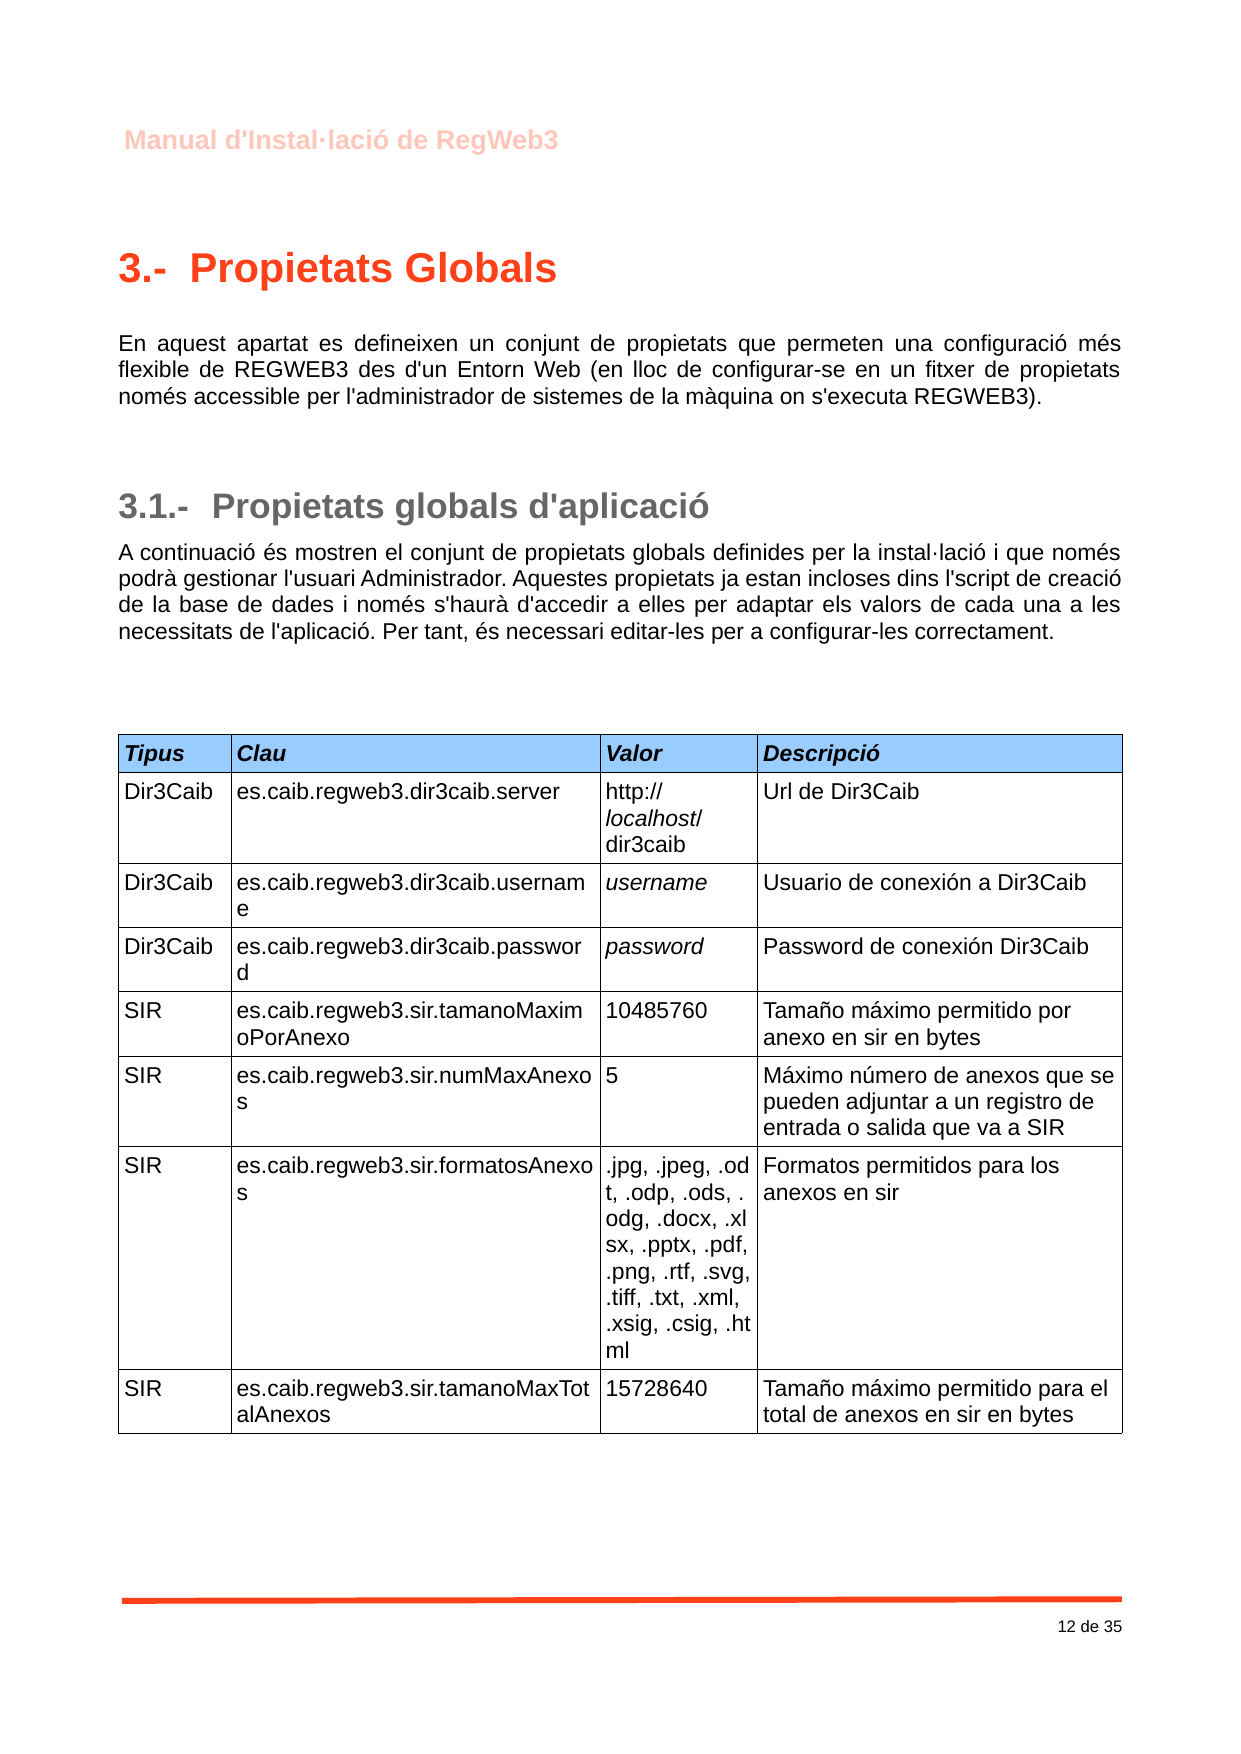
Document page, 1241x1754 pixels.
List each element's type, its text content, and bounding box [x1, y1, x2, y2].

table_cell SIR [119, 1057, 231, 1146]
table_cell 15728640 [601, 1370, 757, 1433]
table_cell SIR [119, 992, 231, 1056]
table_cell Tamaño máximo permitido por anexo en sir en bytes [758, 992, 1122, 1056]
table_cell username [601, 864, 757, 927]
table_cell Url de Dir3Caib [758, 773, 1122, 863]
table_header Descripció [758, 735, 1122, 772]
table_cell Dir3Caib [119, 773, 231, 863]
table_cell password [601, 928, 757, 991]
table_cell Dir3Caib [119, 928, 231, 991]
table_cell 5 [601, 1057, 757, 1146]
table_cell SIR [119, 1147, 231, 1369]
table_cell Password de conexión Dir3Caib [758, 928, 1122, 991]
table_cell es.caib.regweb3.sir.tamanoMaximoPorAnexo [232, 992, 600, 1056]
table_cell Dir3Caib [119, 864, 231, 927]
subtitle Propietats Globals [118, 243, 1122, 291]
table_cell es.caib.regweb3.sir.numMaxAnexos [232, 1057, 600, 1146]
table_cell es.caib.regweb3.dir3caib.username [232, 864, 600, 927]
text A continuació és mostren el conjunt de propietats globals definides per la instal·lació i que només podrà gestionar l'usuari Administrador. Aquestes propietats ja estan incloses dins l'script de creació de la base de dades i només s'haurà d'accedir a elles per adaptar els valors de cada una a les necessitats de l'aplicació. Per tant, és necessari editar-les per a configurar-les correctament. [118, 539, 1122, 644]
table_cell es.caib.regweb3.dir3caib.server [232, 773, 600, 863]
table_cell es.caib.regweb3.sir.tamanoMaxTotalAnexos [232, 1370, 600, 1433]
table_header Tipus [119, 735, 231, 772]
table_cell http://localhost/dir3caib [601, 773, 757, 863]
table_cell Usuario de conexión a Dir3Caib [758, 864, 1122, 927]
text En aquest apartat es defineixen un conjunt de propietats que permeten una configuració més flexible de REGWEB3 des d'un Entorn Web (en lloc de configurar-se en un fitxer de propietats només accessible per l'administrador de sistemes de la màquina on s'executa REGWEB3). [118, 330, 1122, 409]
table_header Clau [232, 735, 600, 772]
table_cell es.caib.regweb3.sir.formatosAnexos [232, 1147, 600, 1369]
table_cell Formatos permitidos para los anexos en sir [758, 1147, 1122, 1369]
table_cell Máximo número de anexos que se pueden adjuntar a un registro de entrada o salida que va a SIR [758, 1057, 1122, 1146]
table_cell .jpg, .jpeg, .odt, .odp, .ods, .odg, .docx, .xlsx, .pptx, .pdf, .png, .rtf, .svg, .tiff, .txt, .xml, .xsig, .csig, .html [601, 1147, 757, 1369]
table_header Valor [601, 735, 757, 772]
table_cell es.caib.regweb3.dir3caib.password [232, 928, 600, 991]
table_cell 10485760 [601, 992, 757, 1056]
table_cell SIR [119, 1370, 231, 1433]
table_cell Tamaño máximo permitido para el total de anexos en sir en bytes [758, 1370, 1122, 1433]
subtitle Propietats globals d'aplicació [118, 486, 1122, 526]
